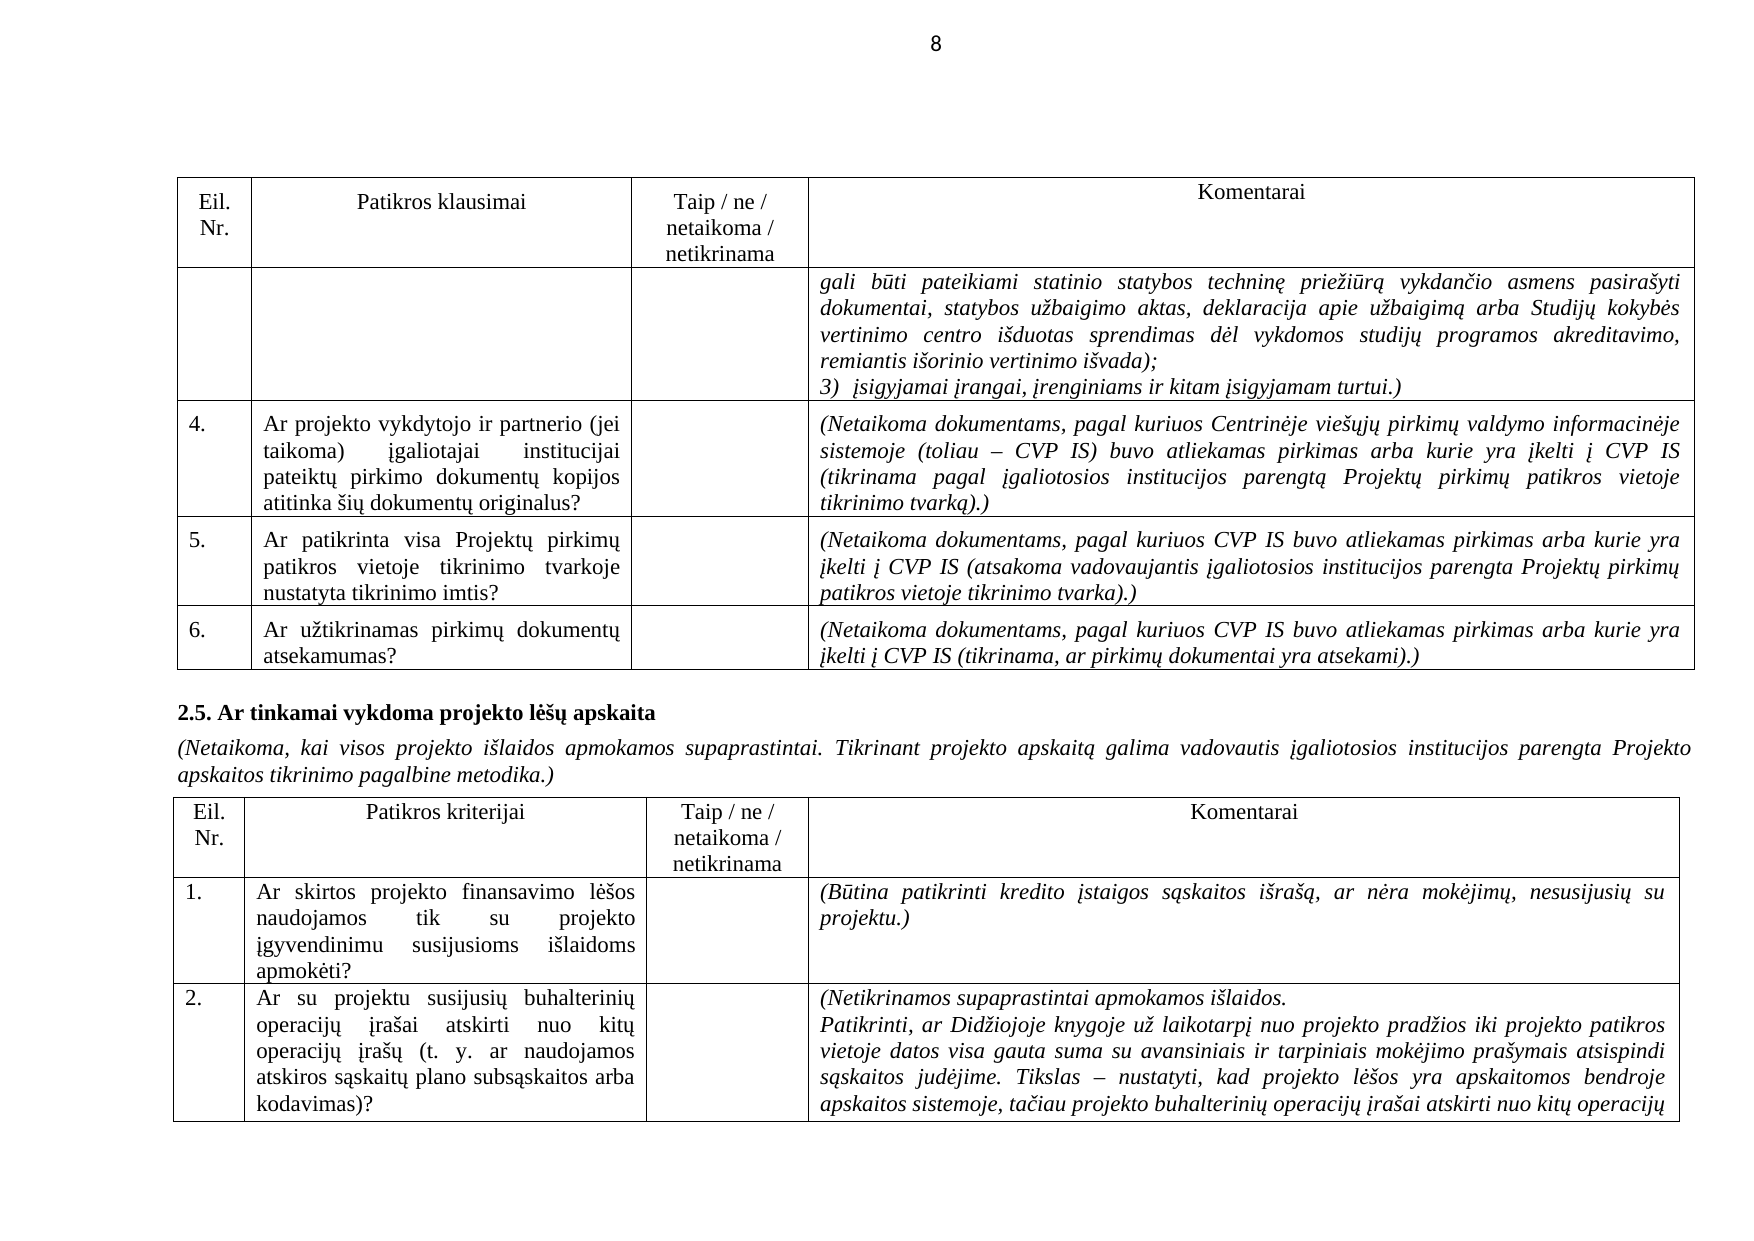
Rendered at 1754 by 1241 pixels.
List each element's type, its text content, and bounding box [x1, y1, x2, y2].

table_cell 1. [174, 878, 244, 983]
table_cell [632, 268, 808, 400]
table_cell [647, 984, 808, 1121]
table_cell Ar patikrinta visa Projektų pirkimų patikros vietoje tikrinimo tvarkoje nustatyta tikrinimo imtis? [252, 517, 631, 605]
table_cell 5. [178, 517, 251, 605]
table_header Taip / ne / netaikoma / netikrinama [647, 798, 808, 877]
table_cell Ar su projektu susijusių buhalterinių operacijų įrašai atskirti nuo kitų operacijų įrašų (t. y. ar naudojamos atskiros sąskaitų plano subsąskaitos arba kodavimas)? [245, 984, 646, 1121]
table_cell gali būti pateikiami statinio statybos techninę priežiūrą vykdančio asmens pasirašyti dokumentai, statybos užbaigimo aktas, deklaracija apie užbaigimą arba Studijų kokybės vertinimo centro išduotas sprendimas dėl vykdomos studijų programos akreditavimo, remiantis išorinio vertinimo išvada); 3) įsigyjamai įrangai, įrenginiams ir kitam įsigyjamam turtui.) [809, 268, 1694, 400]
table_cell [632, 401, 808, 516]
table_cell [252, 268, 631, 400]
text 2.5. Ar tinkamai vykdoma projekto lėšų apskaita [177, 698, 1695, 725]
table_cell 2. [174, 984, 244, 1121]
table_header Patikros klausimai [252, 178, 631, 267]
table_cell (Netaikoma dokumentams, pagal kuriuos CVP IS buvo atliekamas pirkimas arba kurie yra įkelti į CVP IS (atsakoma vadovaujantis įgaliotosios institucijos parengta Projektų pirkimų patikros vietoje tikrinimo tvarka).) [809, 517, 1694, 605]
table_cell (Netikrinamos supaprastintai apmokamos išlaidos. Patikrinti, ar Didžiojoje knygoje už laikotarpį nuo projekto pradžios iki projekto patikros vietoje datos visa gauta suma su avansiniais ir tarpiniais mokėjimo prašymais atsispindi sąskaitos judėjime. Tikslas – nustatyti, kad projekto lėšos yra apskaitomos bendroje apskaitos sistemoje, tačiau projekto buhalterinių operacijų įrašai atskirti nuo kitų operacijų [809, 984, 1679, 1121]
table_cell [647, 878, 808, 983]
table_header Komentarai [809, 798, 1679, 877]
table_cell (Būtina patikrinti kredito įstaigos sąskaitos išrašą, ar nėra mokėjimų, nesusijusių su projektu.) [809, 878, 1679, 983]
table_header Eil. Nr. [174, 798, 244, 877]
table_cell (Netaikoma dokumentams, pagal kuriuos Centrinėje viešųjų pirkimų valdymo informacinėje sistemoje (toliau – CVP IS) buvo atliekamas pirkimas arba kurie yra įkelti į CVP IS (tikrinama pagal įgaliotosios institucijos parengtą Projektų pirkimų patikros vietoje tikrinimo tvarką).) [809, 401, 1694, 516]
table_cell 6. [178, 606, 251, 669]
table_cell Ar skirtos projekto finansavimo lėšos naudojamos tik su projekto įgyvendinimu susijusioms išlaidoms apmokėti? [245, 878, 646, 983]
table_header Taip / ne / netaikoma / netikrinama [632, 178, 808, 267]
table_header Komentarai [809, 178, 1694, 267]
table_cell Ar projekto vykdytojo ir partnerio (jei taikoma) įgaliotajai institucijai pateiktų pirkimo dokumentų kopijos atitinka šių dokumentų originalus? [252, 401, 631, 516]
table_cell [178, 268, 251, 400]
table_cell 4. [178, 401, 251, 516]
table_cell [632, 606, 808, 669]
table_header Patikros kriterijai [245, 798, 646, 877]
table_cell Ar užtikrinamas pirkimų dokumentų atsekamumas? [252, 606, 631, 669]
table_header Eil. Nr. [178, 178, 251, 267]
text (Netaikoma, kai visos projekto išlaidos apmokamos supaprastintai. Tikrinant projekto apskaitą galima vadovautis įgaliotosios institucijos parengta Projekto apskaitos tikrinimo pagalbine metodika.) [177, 734, 1695, 787]
table_cell (Netaikoma dokumentams, pagal kuriuos CVP IS buvo atliekamas pirkimas arba kurie yra įkelti į CVP IS (tikrinama, ar pirkimų dokumentai yra atsekami).) [809, 606, 1694, 669]
table_cell [632, 517, 808, 605]
